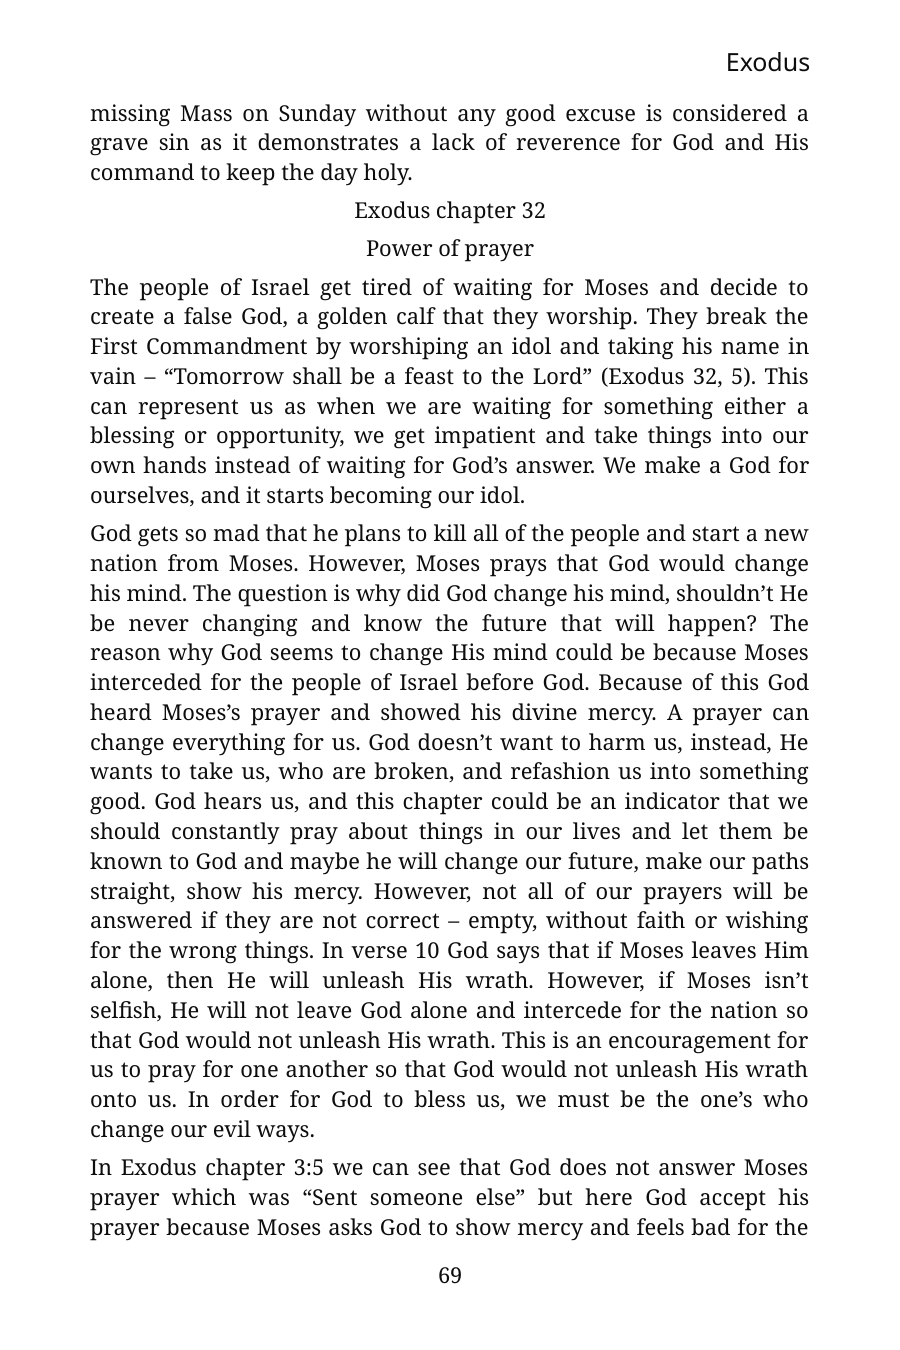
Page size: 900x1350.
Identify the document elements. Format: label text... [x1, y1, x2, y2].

text The people of Israel get tired of waiting for Moses and decide to create a false God, a golden calf that they worship. They break the First Commandment by worshiping an idol and taking his name in vain – “Tomorrow shall be a feast to the Lord” (Exodus 32, 5). This can represent us as when we are waiting for something either a blessing or opportunity, we get impatient and take things into our own hands instead of waiting for God’s answer. We make a God for ourselves, and it starts becoming our idol. [90, 271, 810, 510]
text missing Mass on Sunday without any good excuse is considered a grave sin as it demonstrates a lack of reverence for God and His command to keep the day holy. [90, 97, 810, 187]
text Exodus chapter 32 [90, 195, 810, 225]
text God gets so mad that he plans to kill all of the people and start a new nation from Moses. However, Moses prays that God would change his mind. The question is why did God change his mind, shouldn’t He be never changing and know the future that will happen? The reason why God seems to change His mind could be because Moses interceded for the people of Israel before God. Because of this God heard Moses’s prayer and showed his divine mercy. A prayer can change everything for us. God doesn’t want to harm us, instead, He wants to take us, who are broken, and refashion us into something good. God hears us, and this chapter could be an indicator that we should constantly pray about things in our lives and let them be known to God and maybe he will change our future, make our paths straight, show his mercy. However, not all of our prayers will be answered if they are not correct – empty, without faith or wishing for the wrong things. In verse 10 God says that if Moses leaves Him alone, then He will unleash His wrath. However, if Moses isn’t selfish, He will not leave God alone and intercede for the nation so that God would not unleash His wrath. This is an encouragement for us to pray for one another so that God would not unleash His wrath onto us. In order for God to bless us, we must be the one’s who change our evil ways. [90, 518, 810, 1144]
text In Exodus chapter 3:5 we can see that God does not answer Moses prayer which was “Sent someone else” but here God accept his prayer because Moses asks God to show mercy and feels bad for the [90, 1152, 810, 1241]
text Power of prayer [90, 233, 810, 263]
